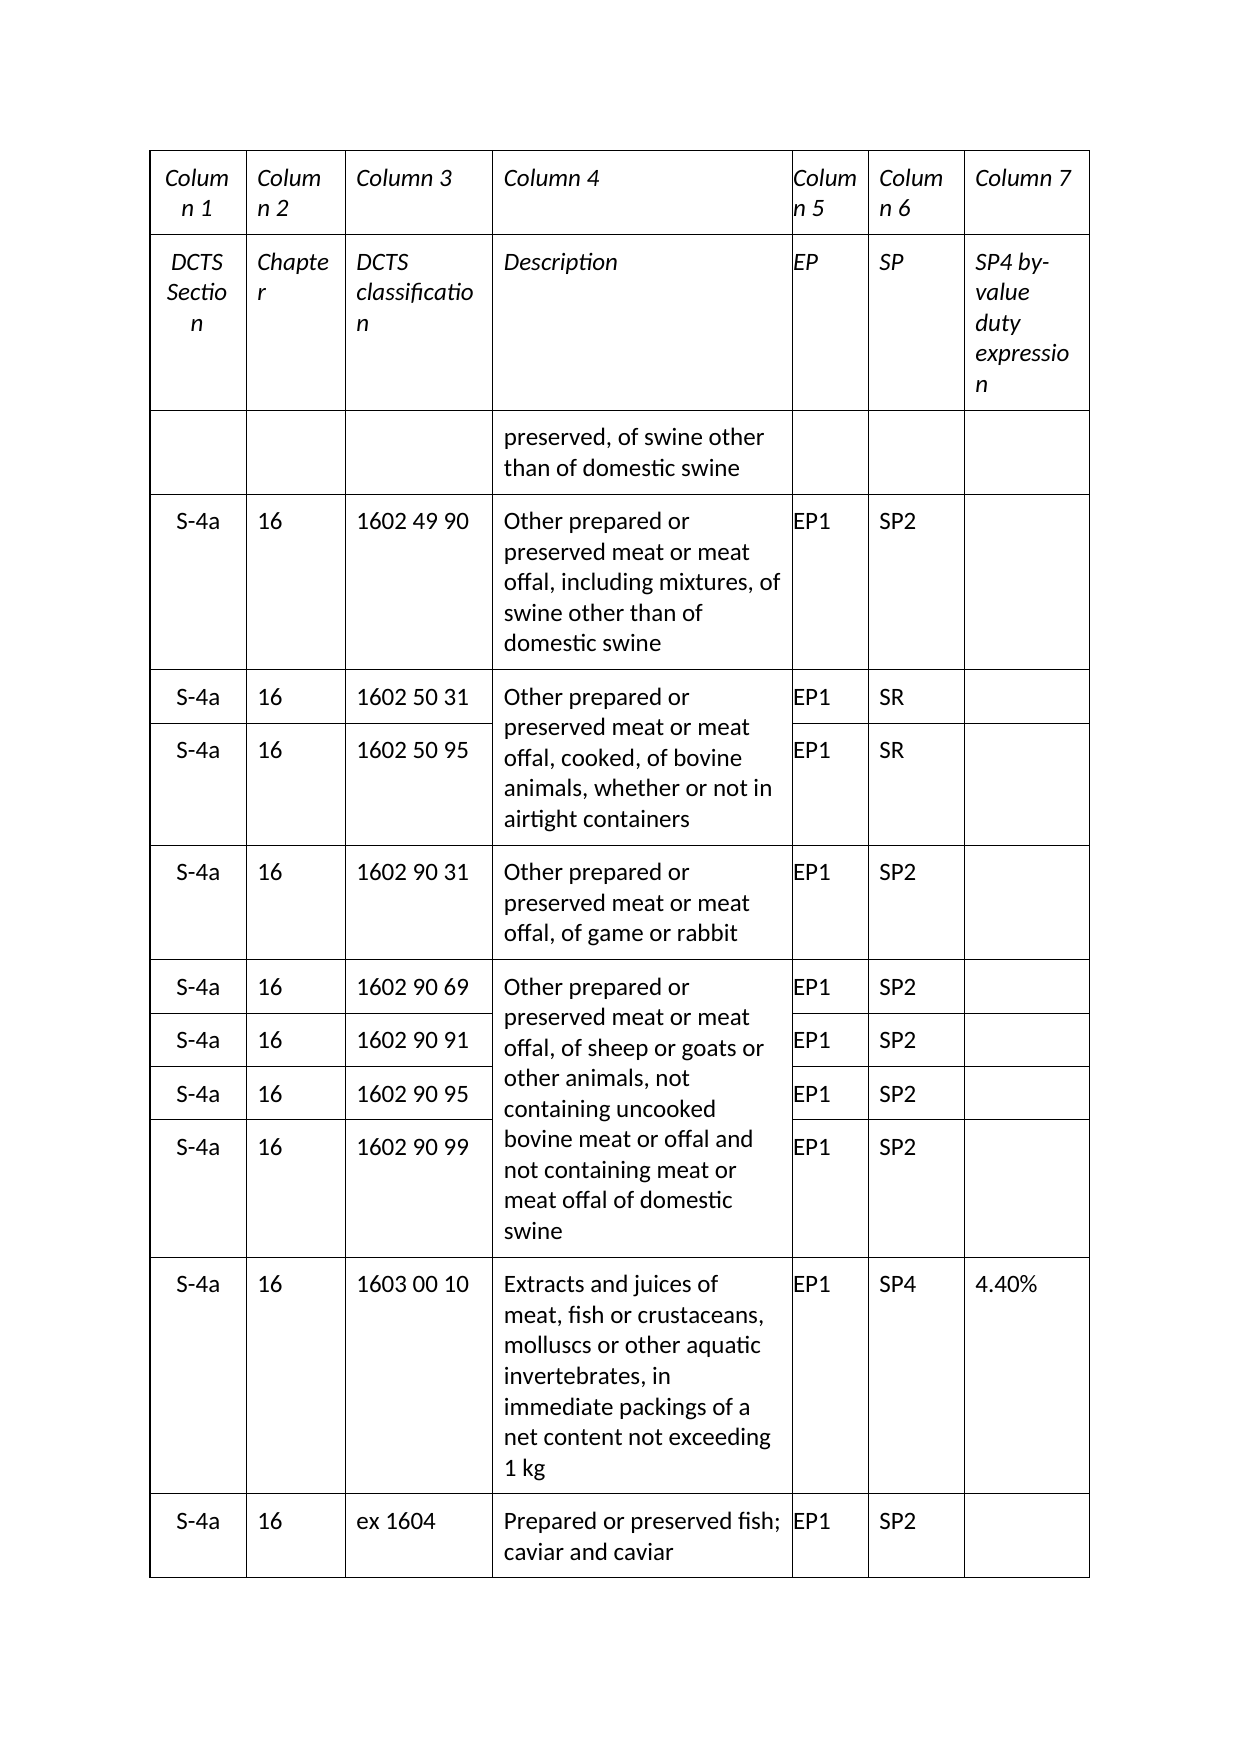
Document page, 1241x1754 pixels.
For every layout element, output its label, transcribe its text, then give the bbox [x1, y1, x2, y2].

table_cell [247, 411, 345, 493]
table_cell [793, 411, 868, 493]
table_cell Description [493, 235, 792, 409]
table_cell 1602 50 95 [346, 724, 492, 844]
table_cell S-4a [151, 1258, 246, 1493]
table_cell 16 [247, 495, 345, 669]
table_cell SP2 [869, 495, 964, 669]
table_cell Other prepared or preserved meat or meat offal, of game or rabbit [493, 846, 792, 959]
table_cell 16 [247, 960, 345, 1012]
table_cell EP1 [793, 1120, 868, 1257]
table_cell SP4 [869, 1258, 964, 1493]
table_cell EP1 [793, 960, 868, 1012]
table_cell EP1 [793, 1067, 868, 1119]
table_cell 1602 90 91 [346, 1014, 492, 1066]
table_cell 1602 50 31 [346, 670, 492, 722]
table_cell [965, 1067, 1089, 1119]
table_cell S-4a [151, 1494, 246, 1577]
table_header Column 5 [793, 151, 868, 234]
table_cell Extracts and juices of meat, fish or crustaceans, molluscs or other aquatic invertebrates, in immediate packings of a net content not exceeding 1 kg [493, 1258, 792, 1493]
table_cell 16 [247, 846, 345, 959]
table_cell SP2 [869, 1014, 964, 1066]
table_cell [965, 724, 1089, 844]
table_cell 1602 90 69 [346, 960, 492, 1012]
table_cell 4.40% [965, 1258, 1089, 1493]
table_cell SP2 [869, 1067, 964, 1119]
table_cell SP2 [869, 846, 964, 959]
table_cell [965, 495, 1089, 669]
table_cell 1602 49 90 [346, 495, 492, 669]
table_cell EP1 [793, 846, 868, 959]
table_cell [965, 846, 1089, 959]
table_cell SR [869, 670, 964, 722]
table_cell EP1 [793, 1258, 868, 1493]
table_cell [965, 960, 1089, 1012]
table_cell S-4a [151, 960, 246, 1012]
table_cell EP1 [793, 670, 868, 722]
table_cell 16 [247, 1494, 345, 1577]
table_cell Other prepared or preserved meat or meat offal, including mixtures, of swine other than of domestic swine [493, 495, 792, 669]
table_cell 1603 00 10 [346, 1258, 492, 1493]
table_cell [346, 411, 492, 493]
table_header Column 2 [247, 151, 345, 234]
table_cell S-4a [151, 1067, 246, 1119]
table_cell 16 [247, 1120, 345, 1257]
table_cell [965, 1120, 1089, 1257]
table_cell 16 [247, 1014, 345, 1066]
table_cell 1602 90 31 [346, 846, 492, 959]
table_cell [965, 411, 1089, 493]
table_cell [965, 670, 1089, 722]
table_cell EP1 [793, 495, 868, 669]
table_cell 16 [247, 724, 345, 844]
table_header Column 3 [346, 151, 492, 234]
table_cell Other prepared or preserved meat or meat offal, cooked, of bovine animals, whether or not in airtight containers [493, 670, 792, 844]
table_header Column 4 [493, 151, 792, 234]
table_header Column 7 [965, 151, 1089, 234]
table_cell 16 [247, 1067, 345, 1119]
table_cell EP [793, 235, 868, 409]
table_cell [965, 1014, 1089, 1066]
table_cell S-4a [151, 1014, 246, 1066]
table_cell 1602 90 95 [346, 1067, 492, 1119]
table_cell S-4a [151, 1120, 246, 1257]
table_cell DCTS classification [346, 235, 492, 409]
table_cell SP2 [869, 1494, 964, 1577]
table_cell S-4a [151, 724, 246, 844]
table_cell DCTS Section [151, 235, 246, 409]
table_cell ex 1604 [346, 1494, 492, 1577]
table_cell Other prepared or preserved meat or meat offal, of sheep or goats or other animals, not containing uncooked bovine meat or offal and not containing meat or meat offal of domestic swine [493, 960, 792, 1257]
table_cell EP1 [793, 724, 868, 844]
table_cell S-4a [151, 846, 246, 959]
table_cell [965, 1494, 1089, 1577]
table_header Column 1 [151, 151, 246, 234]
table_cell S-4a [151, 670, 246, 722]
table_cell 1602 90 99 [346, 1120, 492, 1257]
table_cell SP [869, 235, 964, 409]
table_cell SP2 [869, 960, 964, 1012]
table_cell preserved, of swine other than of domestic swine [493, 411, 792, 493]
table_cell 16 [247, 670, 345, 722]
table_cell [869, 411, 964, 493]
table_cell SP4 by-value duty expression [965, 235, 1089, 409]
table_cell SP2 [869, 1120, 964, 1257]
table_cell [151, 411, 246, 493]
table_cell Chapter [247, 235, 345, 409]
table_cell EP1 [793, 1494, 868, 1577]
table_header Column 6 [869, 151, 964, 234]
table_cell EP1 [793, 1014, 868, 1066]
table_cell S-4a [151, 495, 246, 669]
table_cell SR [869, 724, 964, 844]
table_cell 16 [247, 1258, 345, 1493]
table_cell Prepared or preserved fish; caviar and caviar [493, 1494, 792, 1577]
